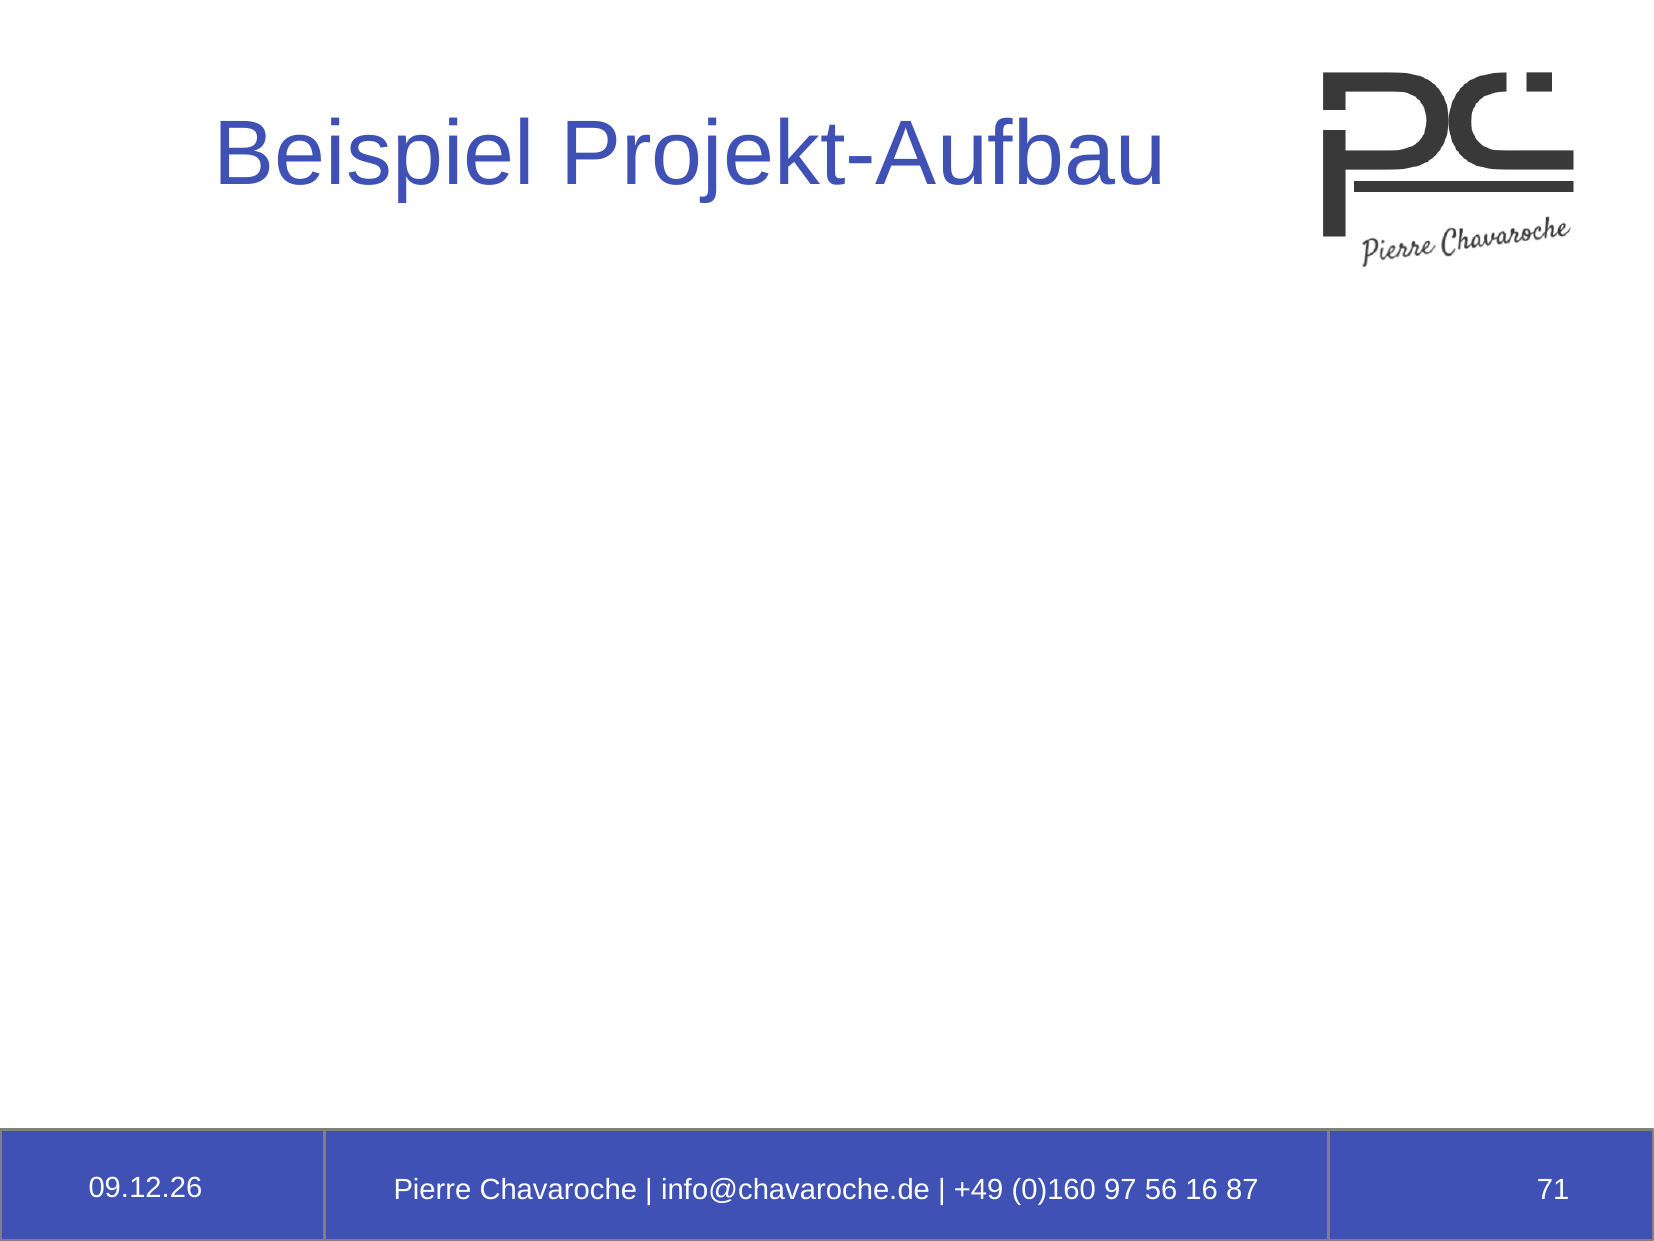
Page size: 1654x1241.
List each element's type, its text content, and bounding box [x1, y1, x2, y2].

picture [1307, 29, 1589, 311]
title Beispiel Projekt-Aufbau [82, 49, 1300, 257]
